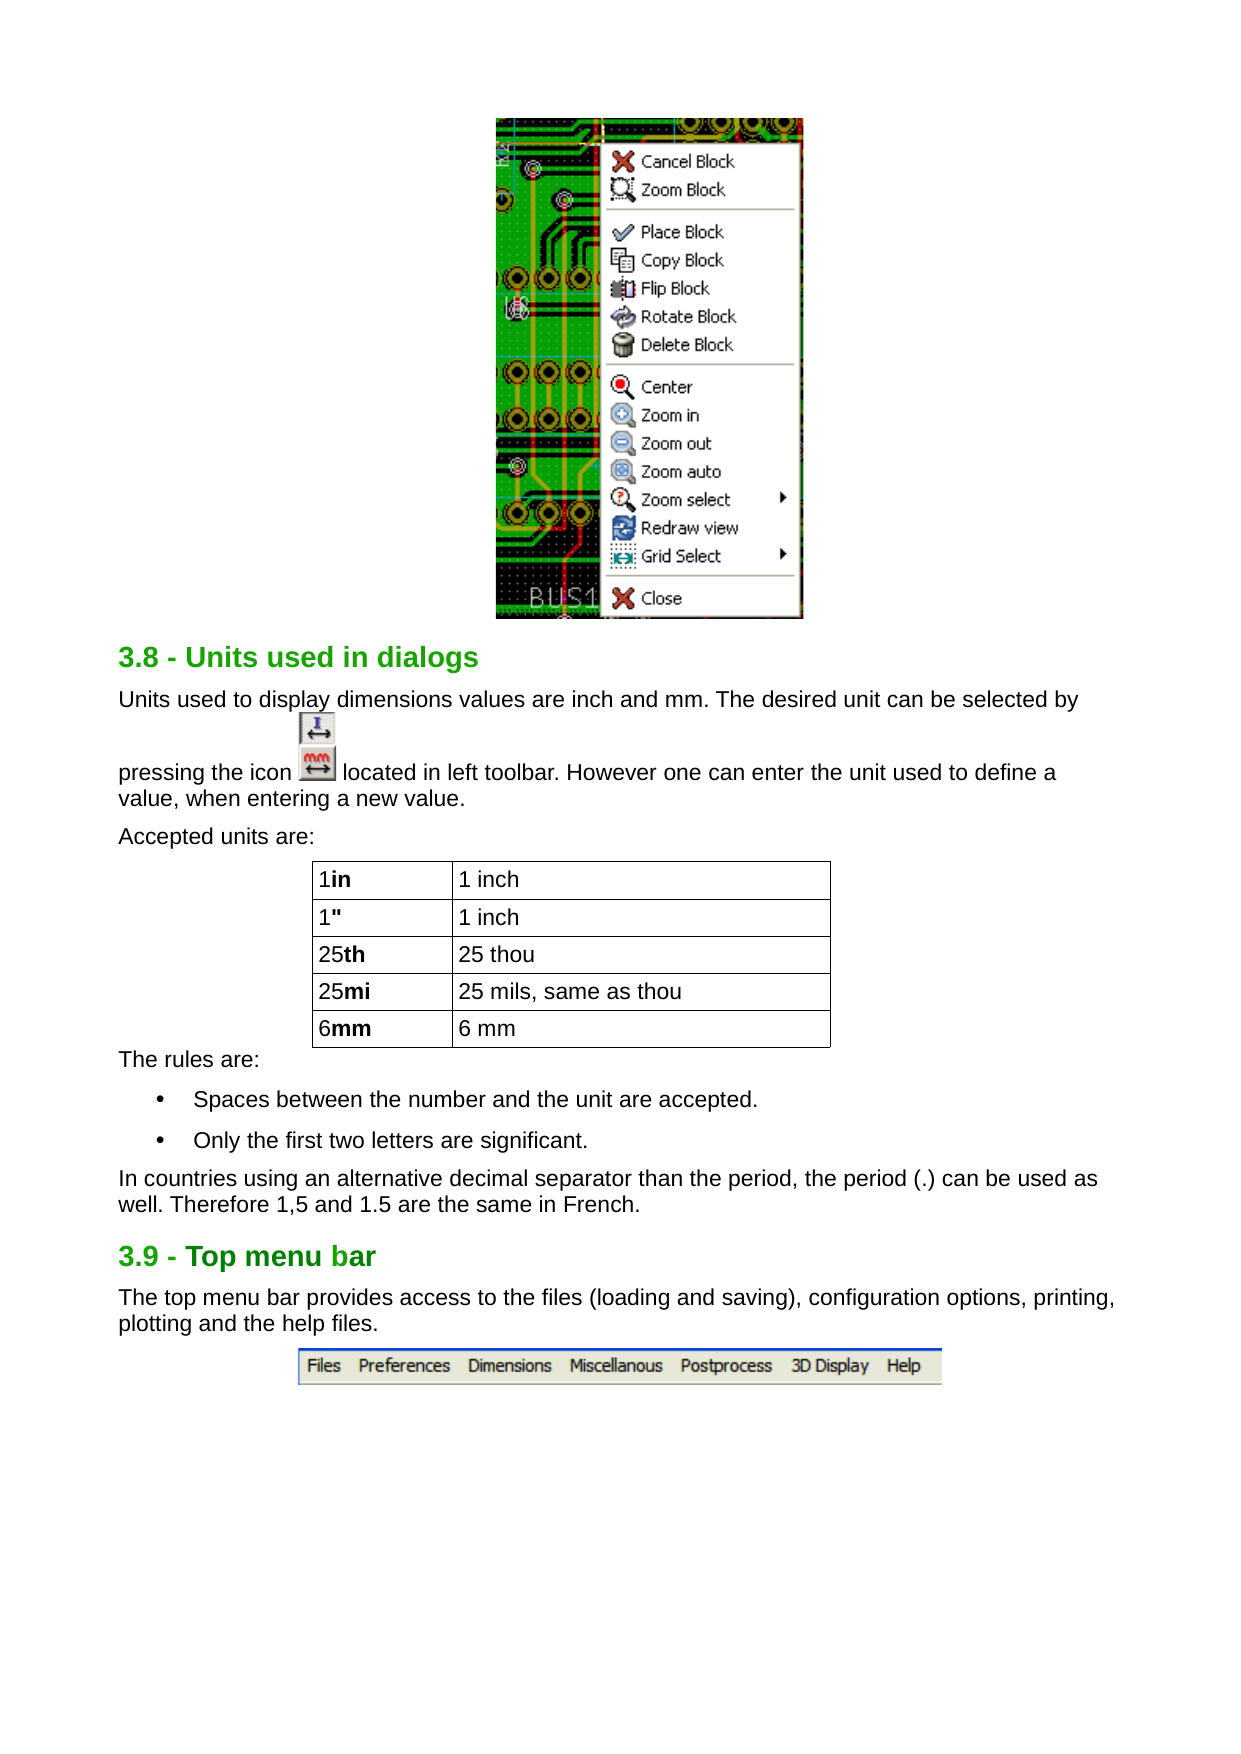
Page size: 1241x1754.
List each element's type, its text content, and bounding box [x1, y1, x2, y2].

table_cell 25 mils, same as thou [453, 974, 830, 1010]
table_header 1in [313, 862, 452, 898]
text Accepted units are: [118, 823, 1122, 849]
picture [298, 1348, 942, 1385]
table_cell 25th [313, 937, 452, 973]
table_cell 1" [313, 900, 452, 936]
table_header 1 inch [453, 862, 830, 898]
text Units used to display dimensions values are inch and mm. The desired unit can be selected by pressing the icon located in left toolbar. However one can enter the unit used to define a value, when entering a new value. [118, 686, 1122, 811]
text In countries using an alternative decimal separator than the period, the period (.) can be used as well. Therefore 1,5 and 1.5 are the same in French. [118, 1166, 1122, 1217]
picture [495, 118, 804, 619]
table_cell 25mi [313, 974, 452, 1010]
picture [298, 712, 337, 781]
table_cell 25 thou [453, 937, 830, 973]
text The rules are: [118, 1047, 1122, 1072]
table_cell 6 mm [453, 1011, 830, 1047]
text The top menu bar provides access to the files (loading and saving), configuration options, printing, plotting and the help files. [118, 1285, 1122, 1336]
subtitle Top menu bar [118, 1240, 1122, 1273]
table_cell 1 inch [453, 900, 830, 936]
list Spaces between the number and the unit are accepted. [156, 1085, 1122, 1113]
subtitle Units used in dialogs [118, 641, 1122, 674]
list Only the first two letters are significant. [156, 1125, 1122, 1153]
table_cell 6mm [313, 1011, 452, 1047]
